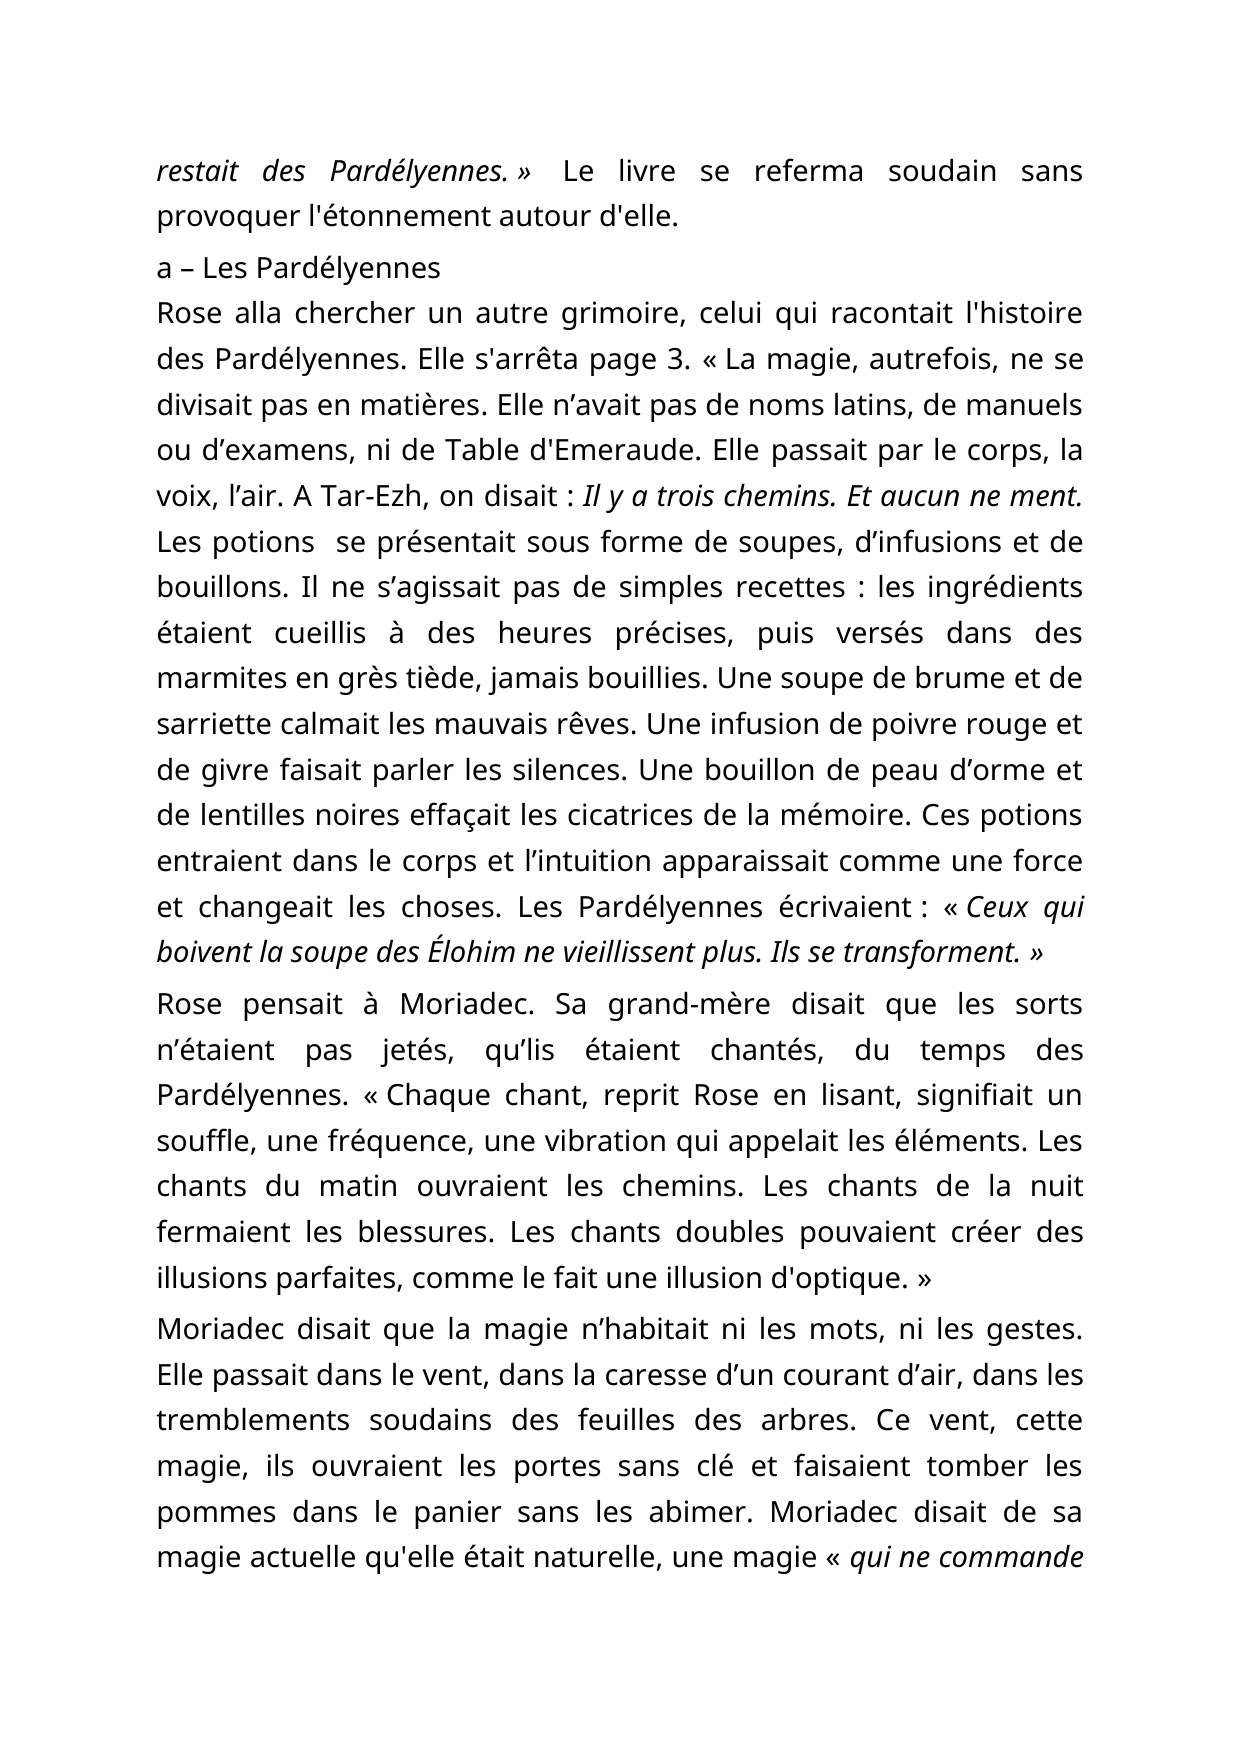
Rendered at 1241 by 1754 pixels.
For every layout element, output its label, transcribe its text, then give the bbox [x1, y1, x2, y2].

subtitle a – Les Pardélyennes [156, 247, 1084, 287]
text Rose pensait à Moriadec. Sa grand-mère disait que les sorts n’étaient pas jetés, qu’lis étaient chantés, du temps des Pardélyennes. « Chaque chant, reprit Rose en lisant, signifiait un souffle, une fréquence, une vibration qui appelait les éléments. Les chants du matin ouvraient les chemins. Les chants de la nuit fermaient les blessures. Les chants doubles pouvaient créer des illusions parfaites, comme le fait une illusion d'optique. » [156, 983, 1084, 1297]
text restait des Pardélyennes. » Le livre se referma soudain sans provoquer l'étonnement autour d'elle. [156, 150, 1084, 235]
text Rose alla chercher un autre grimoire, celui qui racontait l'histoire des Pardélyennes. Elle s'arrêta page 3. « La magie, autrefois, ne se divisait pas en matières. Elle n’avait pas de noms latins, de manuels ou d’examens, ni de Table d'Emeraude. Elle passait par le corps, la voix, l’air. A Tar-Ezh, on disait : Il y a trois chemins. Et aucun ne ment. Les potions se présentait sous forme de soupes, d’infusions et de bouillons. Il ne s’agissait pas de simples recettes : les ingrédients étaient cueillis à des heures précises, puis versés dans des marmites en grès tiède, jamais bouillies. Une soupe de brume et de sarriette calmait les mauvais rêves. Une infusion de poivre rouge et de givre faisait parler les silences. Une bouillon de peau d’orme et de lentilles noires effaçait les cicatrices de la mémoire. Ces potions entraient dans le corps et l’intuition apparaissait comme une force et changeait les choses. Les Pardélyennes écrivaient : « Ceux qui boivent la soupe des Élohim ne vieillissent plus. Ils se transforment. » [156, 293, 1084, 971]
text Moriadec disait que la magie n’habitait ni les mots, ni les gestes. Elle passait dans le vent, dans la caresse d’un courant d’air, dans les tremblements soudains des feuilles des arbres. Ce vent, cette magie, ils ouvraient les portes sans clé et faisaient tomber les pommes dans le panier sans les abimer. Moriadec disait de sa magie actuelle qu'elle était naturelle, une magie « qui ne commande [156, 1308, 1084, 1576]
